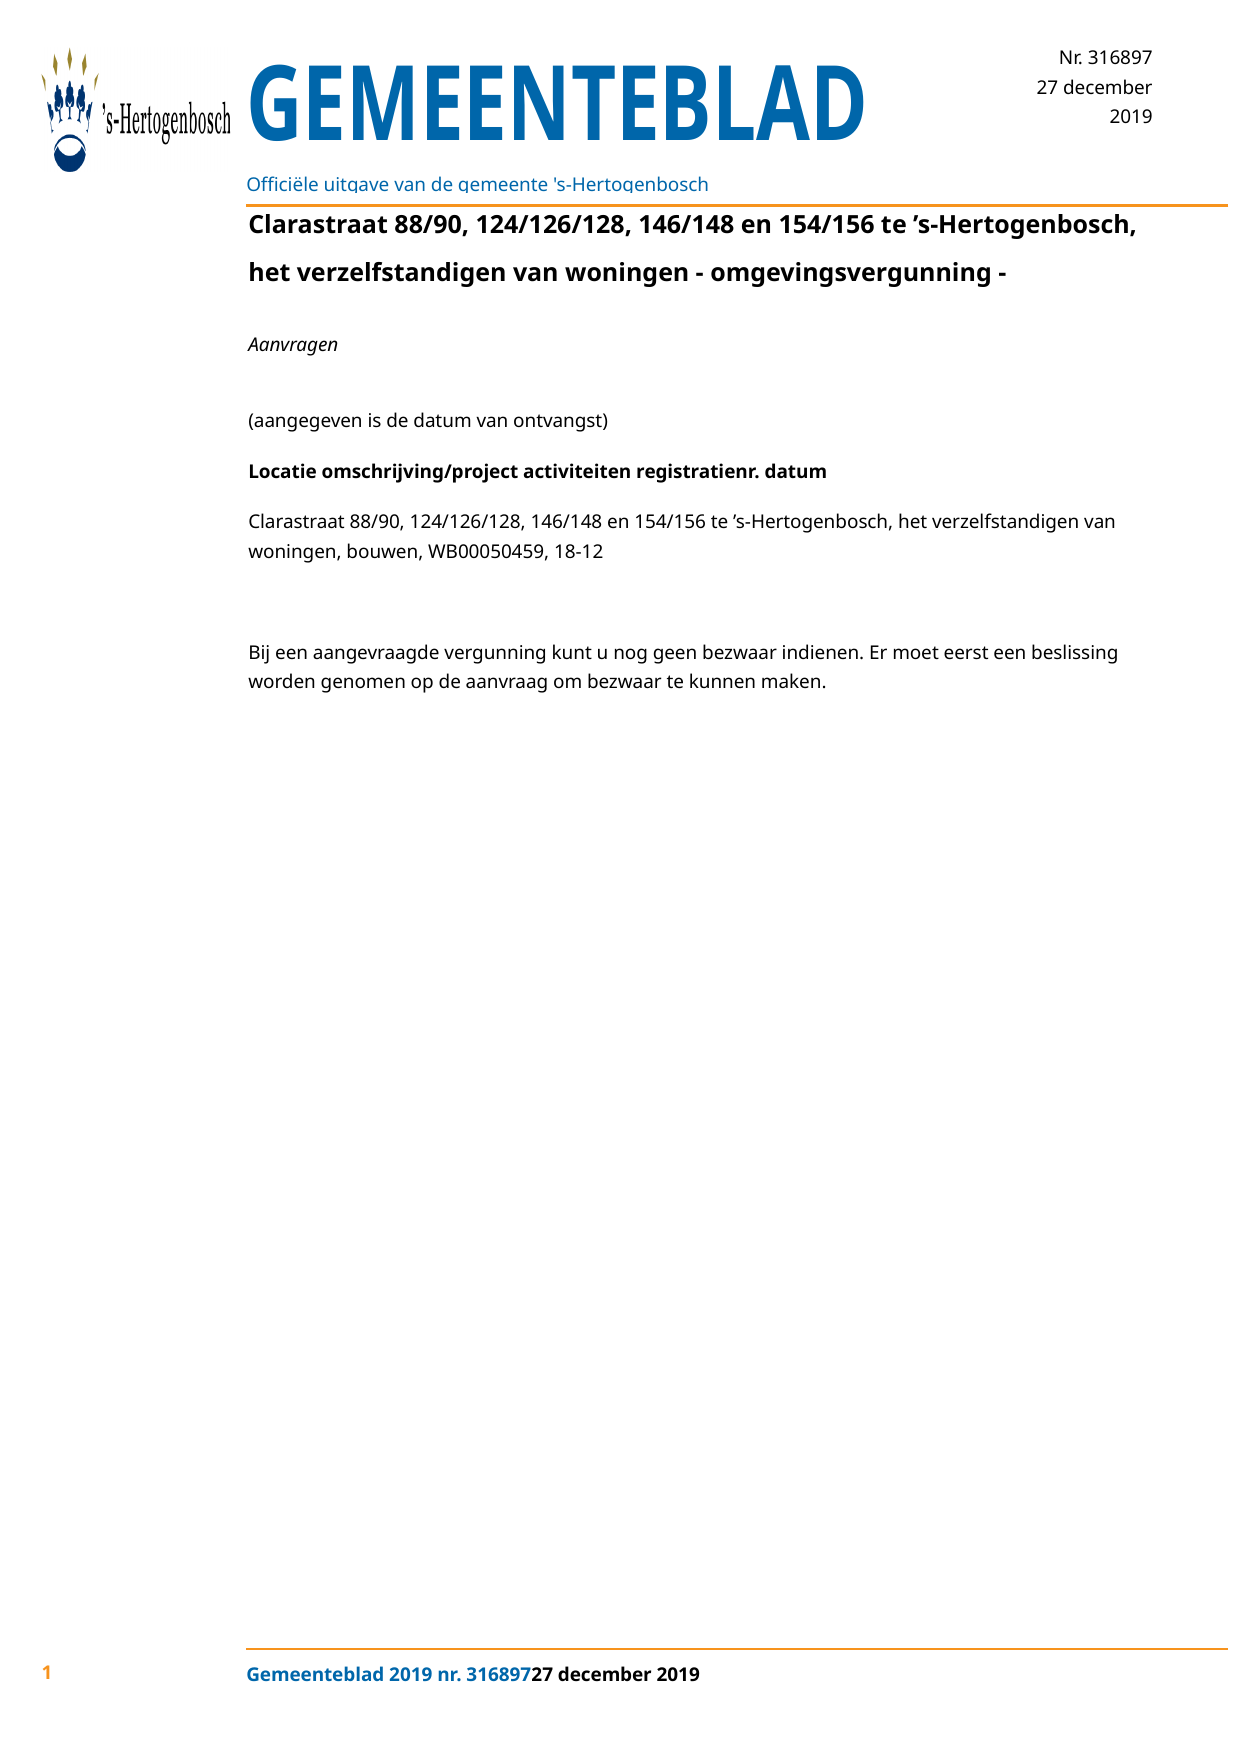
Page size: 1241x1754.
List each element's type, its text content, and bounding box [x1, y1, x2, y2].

text (aangegeven is de datum van ontvangst) [248, 408, 1152, 433]
picture [41, 47, 231, 172]
text Aanvragen [248, 331, 1152, 357]
text Clarastraat 88/90, 124/126/128, 146/148 en 154/156 te ’s-Hertogenbosch, het verzelfstandigen van woningen, bouwen, WB00050459, 18-12 [248, 508, 1152, 564]
text Bij een aangevraagde vergunning kunt u nog geen bezwaar indienen. Er moet eerst een beslissing worden genomen op de aanvraag om bezwaar te kunnen maken. [248, 639, 1152, 694]
text Locatie omschrijving/project activiteiten registratienr. datum [248, 458, 1152, 484]
text Clarastraat 88/90, 124/126/128, 146/148 en 154/156 te ’s-Hertogenbosch, het verzelfstandigen van woningen - omgevingsvergunning - [248, 207, 1152, 288]
